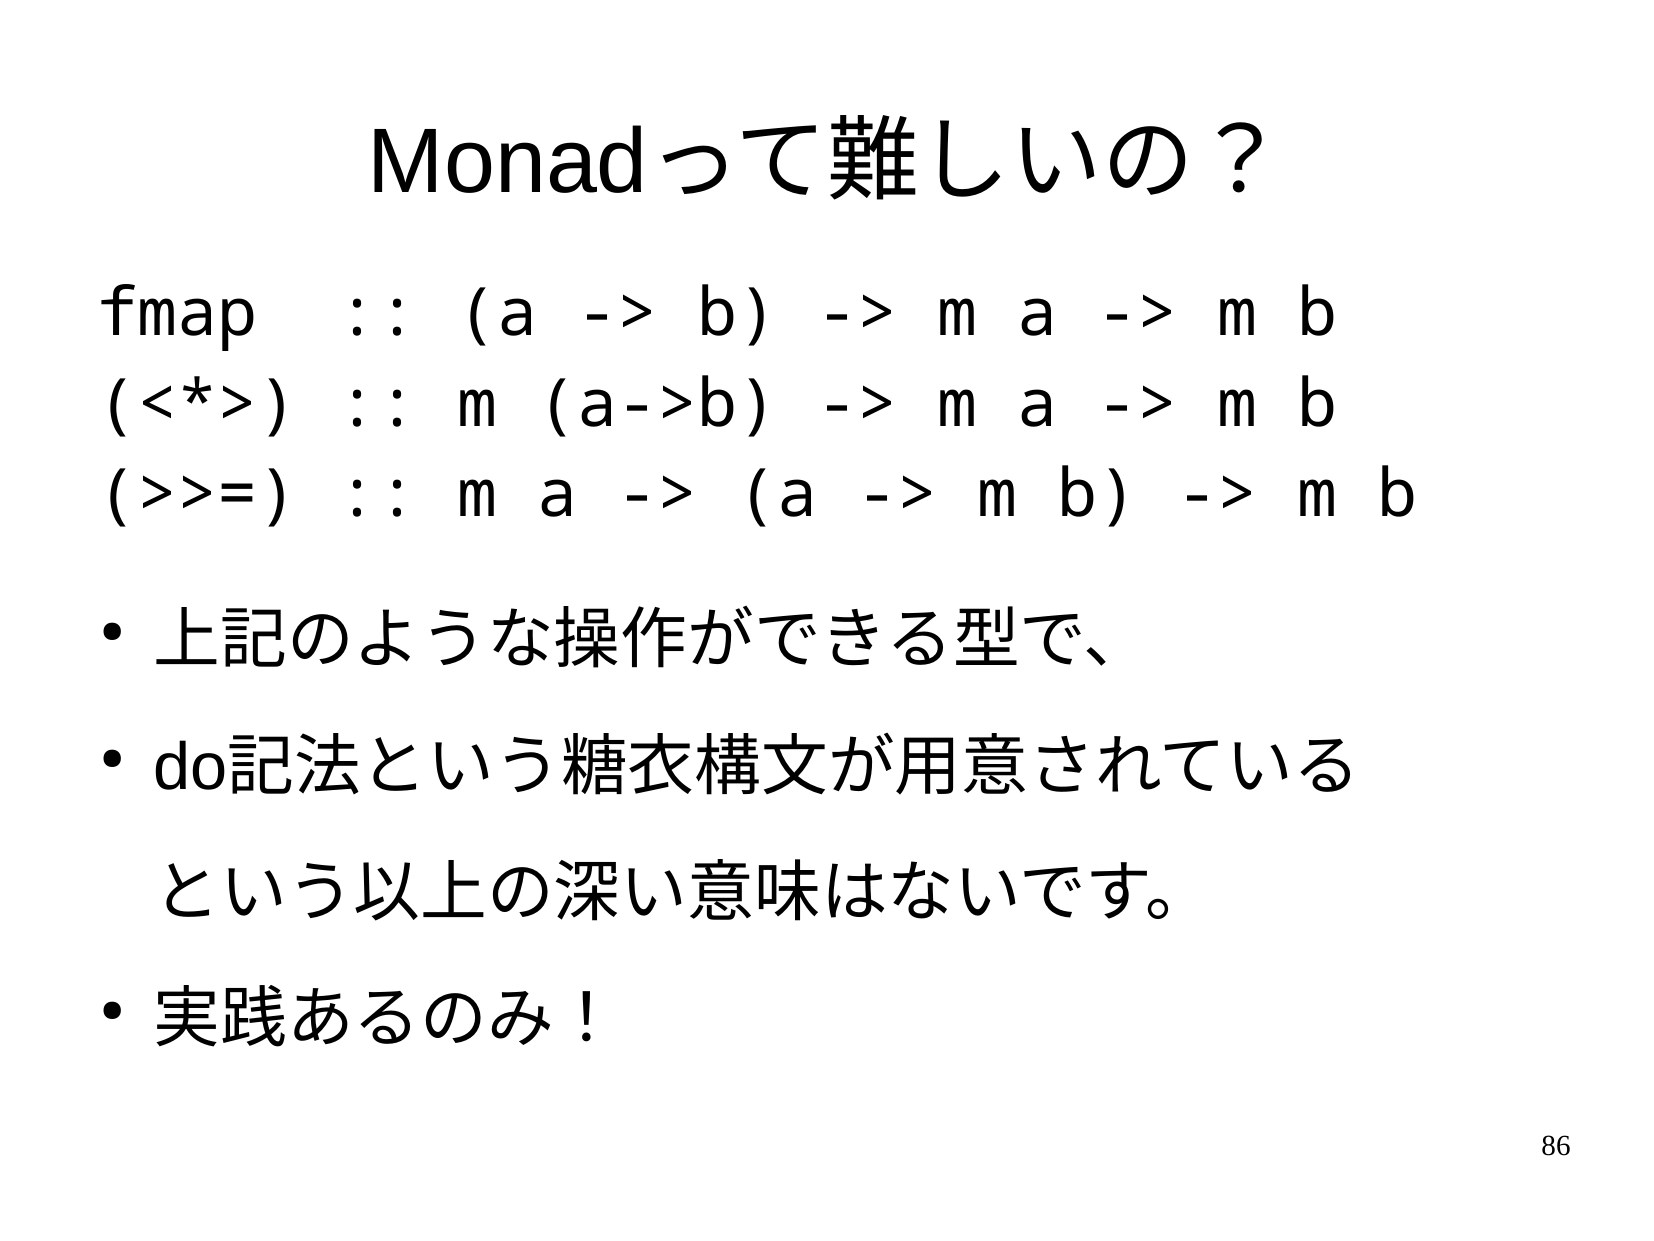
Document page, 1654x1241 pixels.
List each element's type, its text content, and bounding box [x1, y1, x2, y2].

title Monadって難しいの？ [82, 49, 1571, 256]
list 上記のような操作ができる型で、 do記法という糖衣構文が用意されている という以上の深い意味はないです。 実践あるのみ！ [82, 585, 1571, 1241]
text_box fmap :: (a -> b) -> m a -> m b (<*>) :: m (a->b) -> m a -> m b (>>=) :: m a -> (a -> m b) -> m b [82, 256, 1571, 492]
